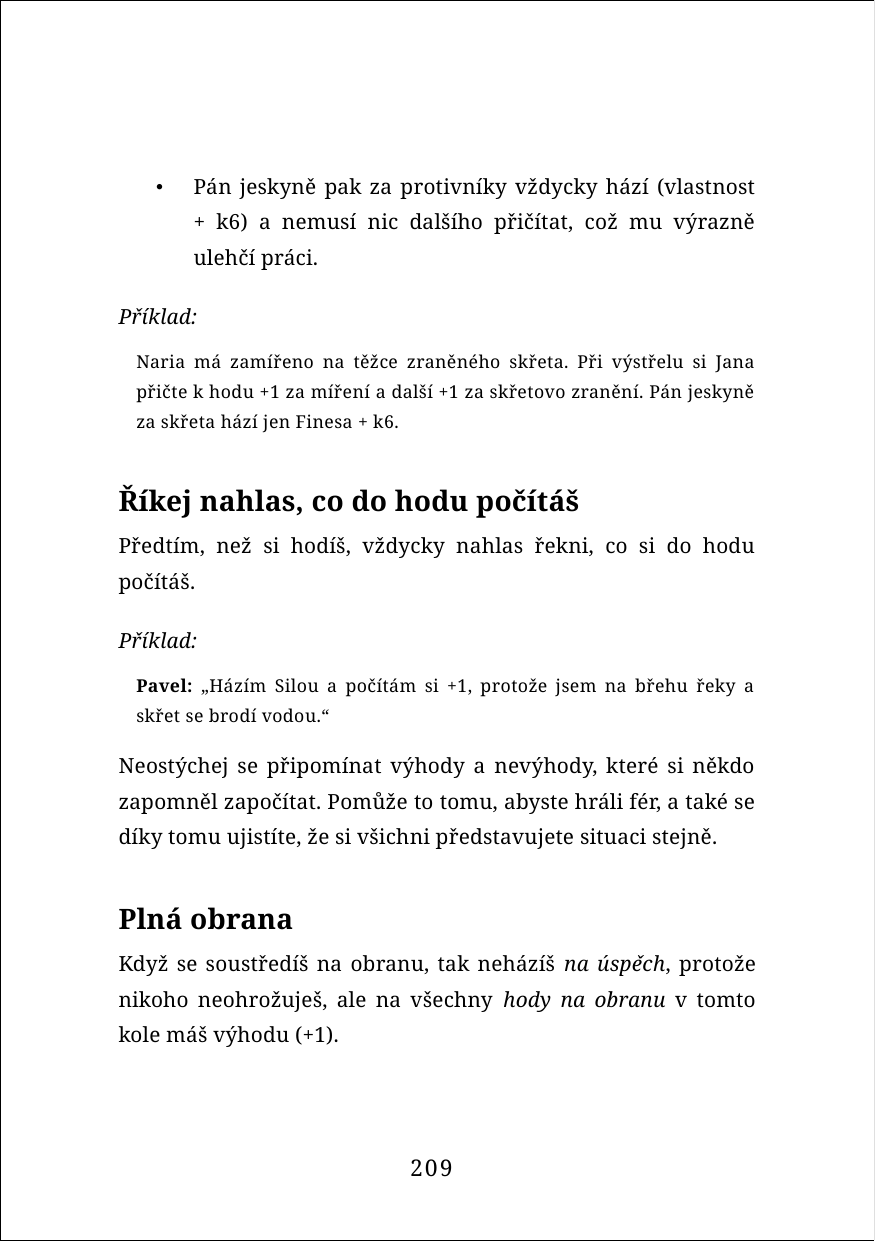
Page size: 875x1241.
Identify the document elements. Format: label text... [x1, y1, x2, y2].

list Pán jeskyně pak za protivníky vždycky hází (vlastnost + k6) a nemusí nic dalšího přičítat, což mu výrazně ulehčí práci. [156, 172, 756, 271]
text Neostýchej se připomínat výhody a nevýhody, které si někdo zapomněl započítat. Pomůže to tomu, abyste hráli fér, a také se díky tomu ujistíte, že si všichni představujete situaci stejně. [118, 751, 756, 851]
text Když se soustředíš na obranu, tak neházíš na úspěch, protože nikoho neohrožuješ, ale na všechny hody na obranu v tomto kole máš výhodu (+1). [118, 949, 756, 1049]
subtitle Říkej nahlas, co do hodu počítáš [118, 481, 756, 519]
text Příklad: [118, 626, 756, 654]
text Pavel: „Házím Silou a počítám si +1, protože jsem na břehu řeky a skřet se brodí vodou.“ [136, 673, 756, 728]
text Předtím, než si hodíš, vždycky nahlas řekni, co si do hodu počítáš. [118, 531, 756, 595]
text Příklad: [118, 302, 756, 330]
subtitle Plná obrana [118, 899, 756, 938]
text Naria má zamířeno na těžce zraněného skřeta. Při výstřelu si Jana přičte k hodu +1 za míření a další +1 za skřetovo zranění. Pán jeskyně za skřeta hází jen Finesa + k6. [136, 349, 756, 434]
